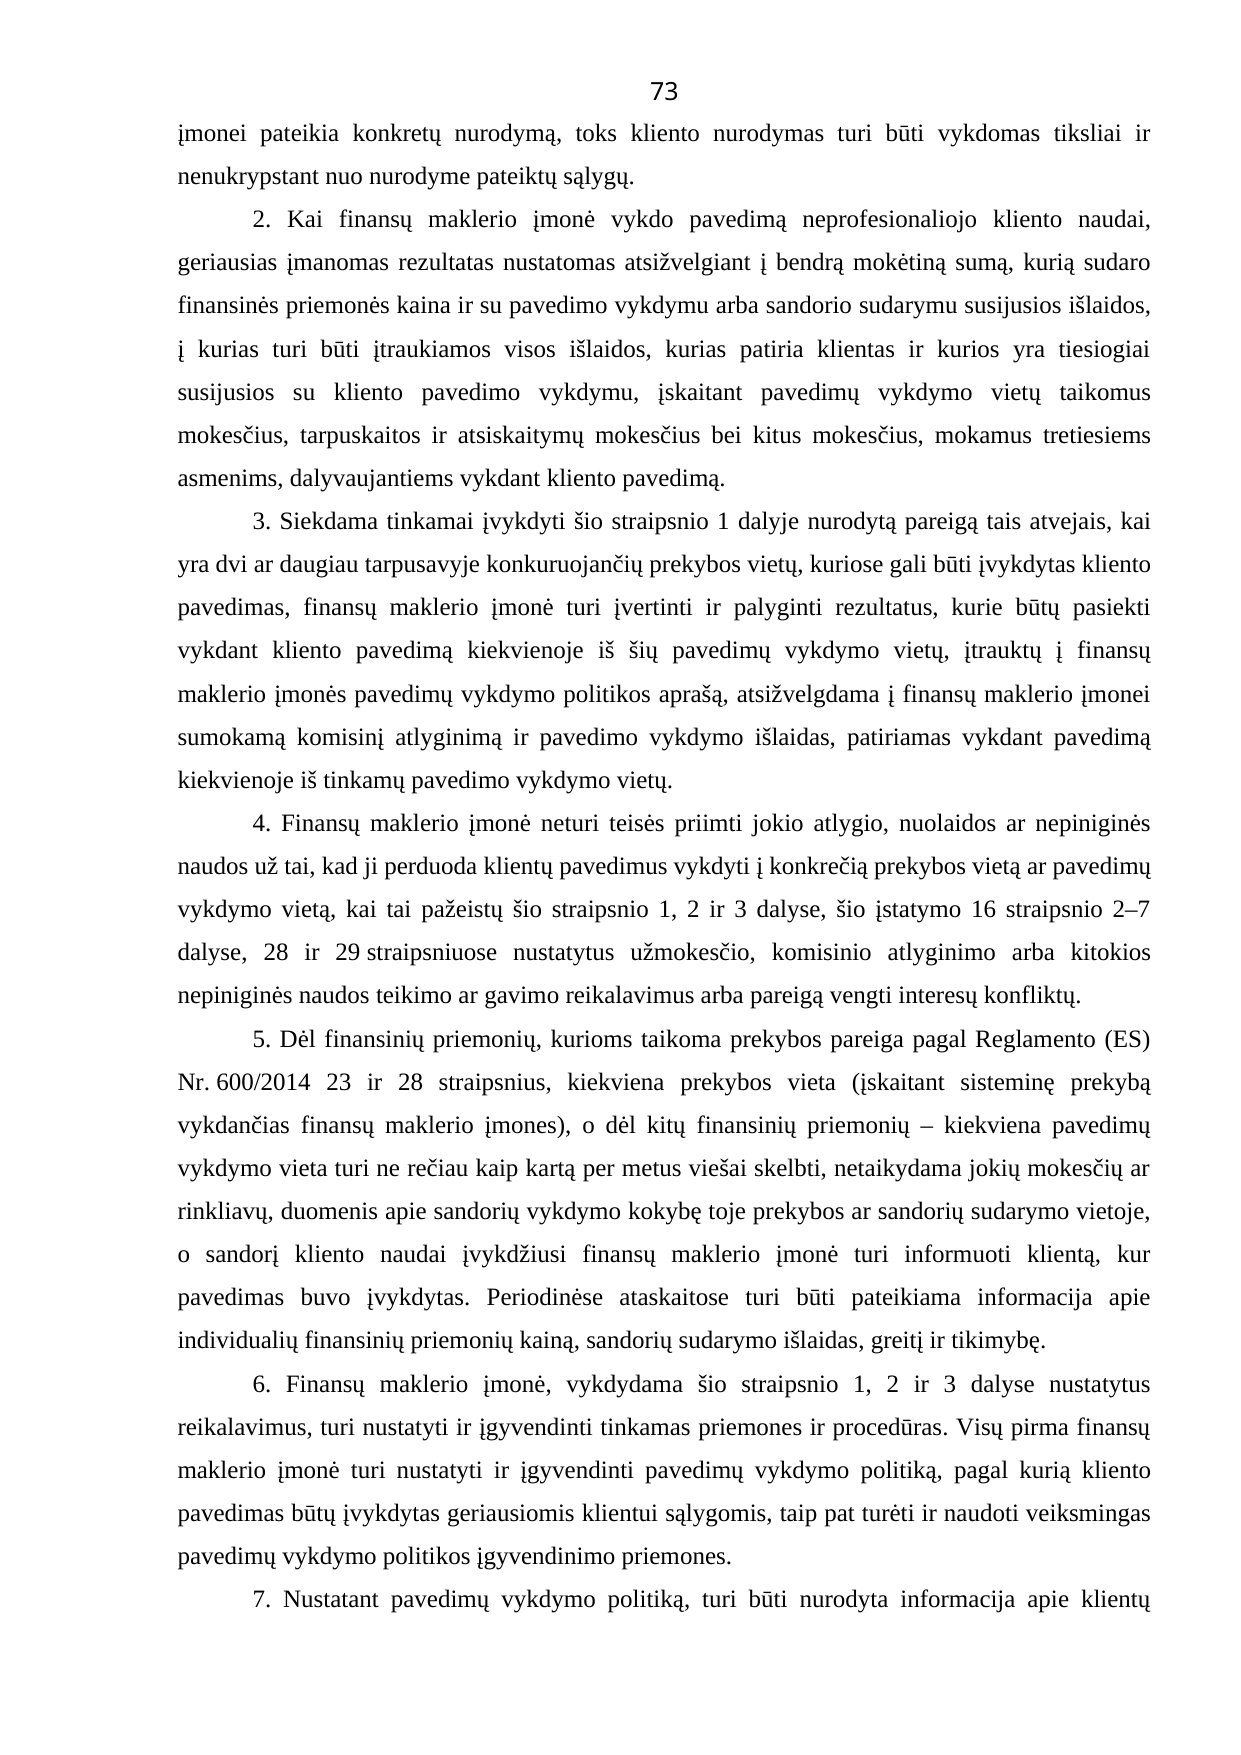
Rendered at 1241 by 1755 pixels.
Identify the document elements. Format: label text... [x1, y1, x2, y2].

text 4. Finansų maklerio įmonė neturi teisės priimti jokio atlygio, nuolaidos ar nepiniginės naudos už tai, kad ji perduoda klientų pavedimus vykdyti į konkrečią prekybos vietą ar pavedimų vykdymo vietą, kai tai pažeistų šio straipsnio 1, 2 ir 3 dalyse, šio įstatymo 16 straipsnio 2–7 dalyse, 28 ir 29 straipsniuose nustatytus užmokesčio, komisinio atlyginimo arba kitokios nepiniginės naudos teikimo ar gavimo reikalavimus arba pareigą vengti interesų konfliktų. [177, 808, 1152, 1009]
text įmonei pateikia konkretų nurodymą, toks kliento nurodymas turi būti vykdomas tiksliai ir nenukrypstant nuo nurodyme pateiktų sąlygų. [177, 118, 1152, 190]
text 7. Nustatant pavedimų vykdymo politiką, turi būti nurodyta informacija apie klientų [177, 1584, 1152, 1613]
text 5. Dėl finansinių priemonių, kurioms taikoma prekybos pareiga pagal Reglamento (ES) Nr. 600/2014 23 ir 28 straipsnius, kiekviena prekybos vieta (įskaitant sisteminę prekybą vykdančias finansų maklerio įmones), o dėl kitų finansinių priemonių – kiekviena pavedimų vykdymo vieta turi ne rečiau kaip kartą per metus viešai skelbti, netaikydama jokių mokesčių ar rinkliavų, duomenis apie sandorių vykdymo kokybę toje prekybos ar sandorių sudarymo vietoje, o sandorį kliento naudai įvykdžiusi finansų maklerio įmonė turi informuoti klientą, kur pavedimas buvo įvykdytas. Periodinėse ataskaitose turi būti pateikiama informacija apie individualių finansinių priemonių kainą, sandorių sudarymo išlaidas, greitį ir tikimybę. [177, 1024, 1152, 1354]
text 2. Kai finansų maklerio įmonė vykdo pavedimą neprofesionaliojo kliento naudai, geriausias įmanomas rezultatas nustatomas atsižvelgiant į bendrą mokėtiną sumą, kurią sudaro finansinės priemonės kaina ir su pavedimo vykdymu arba sandorio sudarymu susijusios išlaidos, į kurias turi būti įtraukiamos visos išlaidos, kurias patiria klientas ir kurios yra tiesiogiai susijusios su kliento pavedimo vykdymu, įskaitant pavedimų vykdymo vietų taikomus mokesčius, tarpuskaitos ir atsiskaitymų mokesčius bei kitus mokesčius, mokamus tretiesiems asmenims, dalyvaujantiems vykdant kliento pavedimą. [177, 204, 1152, 492]
text 3. Siekdama tinkamai įvykdyti šio straipsnio 1 dalyje nurodytą pareigą tais atvejais, kai yra dvi ar daugiau tarpusavyje konkuruojančių prekybos vietų, kuriose gali būti įvykdytas kliento pavedimas, finansų maklerio įmonė turi įvertinti ir palyginti rezultatus, kurie būtų pasiekti vykdant kliento pavedimą kiekvienoje iš šių pavedimų vykdymo vietų, įtrauktų į finansų maklerio įmonės pavedimų vykdymo politikos aprašą, atsižvelgdama į finansų maklerio įmonei sumokamą komisinį atlyginimą ir pavedimo vykdymo išlaidas, patiriamas vykdant pavedimą kiekvienoje iš tinkamų pavedimo vykdymo vietų. [177, 506, 1152, 794]
text 6. Finansų maklerio įmonė, vykdydama šio straipsnio 1, 2 ir 3 dalyse nustatytus reikalavimus, turi nustatyti ir įgyvendinti tinkamas priemones ir procedūras. Visų pirma finansų maklerio įmonė turi nustatyti ir įgyvendinti pavedimų vykdymo politiką, pagal kurią kliento pavedimas būtų įvykdytas geriausiomis klientui sąlygomis, taip pat turėti ir naudoti veiksmingas pavedimų vykdymo politikos įgyvendinimo priemones. [177, 1369, 1152, 1570]
